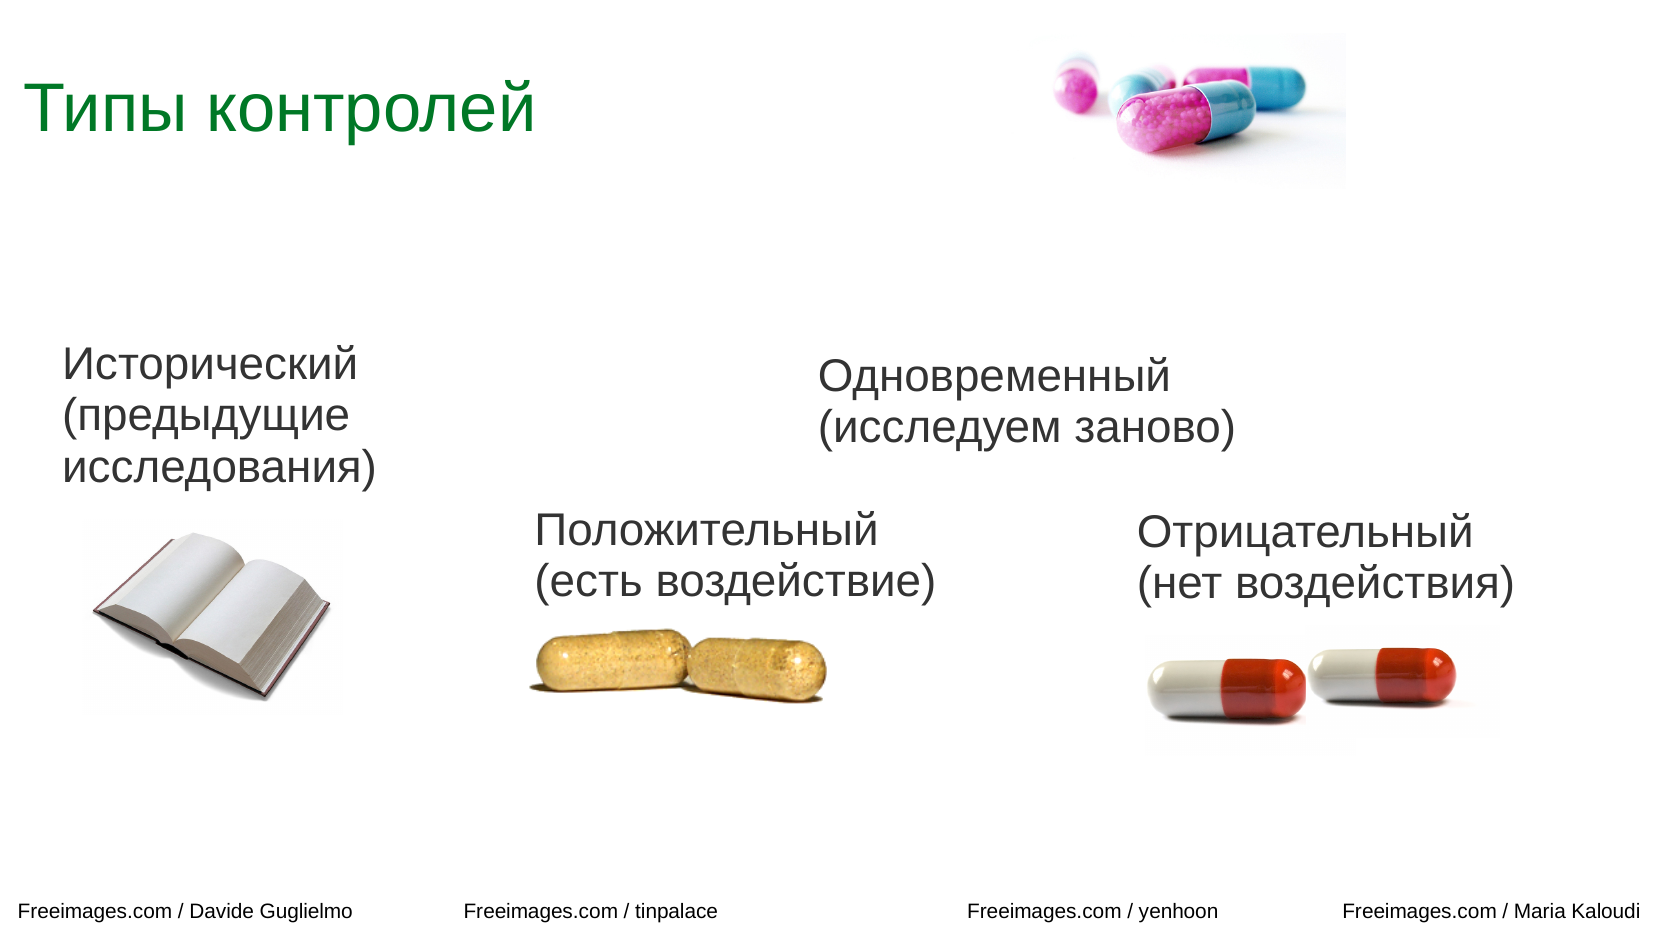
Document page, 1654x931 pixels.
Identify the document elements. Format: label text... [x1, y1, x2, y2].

picture [1145, 625, 1501, 756]
text_box Freeimages.com / yenhoon [952, 874, 1264, 931]
title Типы контролей [23, 23, 1630, 193]
text_box Исторический (предыдущие исследования) [47, 330, 414, 498]
text_box Freeimages.com / Maria Kaloudi [1086, 873, 1654, 931]
text_box Положительный (есть воздействие) [519, 496, 957, 615]
picture [1003, 33, 1346, 189]
picture [496, 625, 831, 717]
text_box Freeimages.com / Davide Guglielmo [2, 869, 402, 931]
text_box Freeimages.com / tinpalace [448, 874, 762, 931]
text_box Одновременный (исследуем заново) [803, 342, 1406, 459]
picture [82, 519, 343, 715]
text_box Отрицательный (нет воздействия) [1122, 498, 1571, 626]
